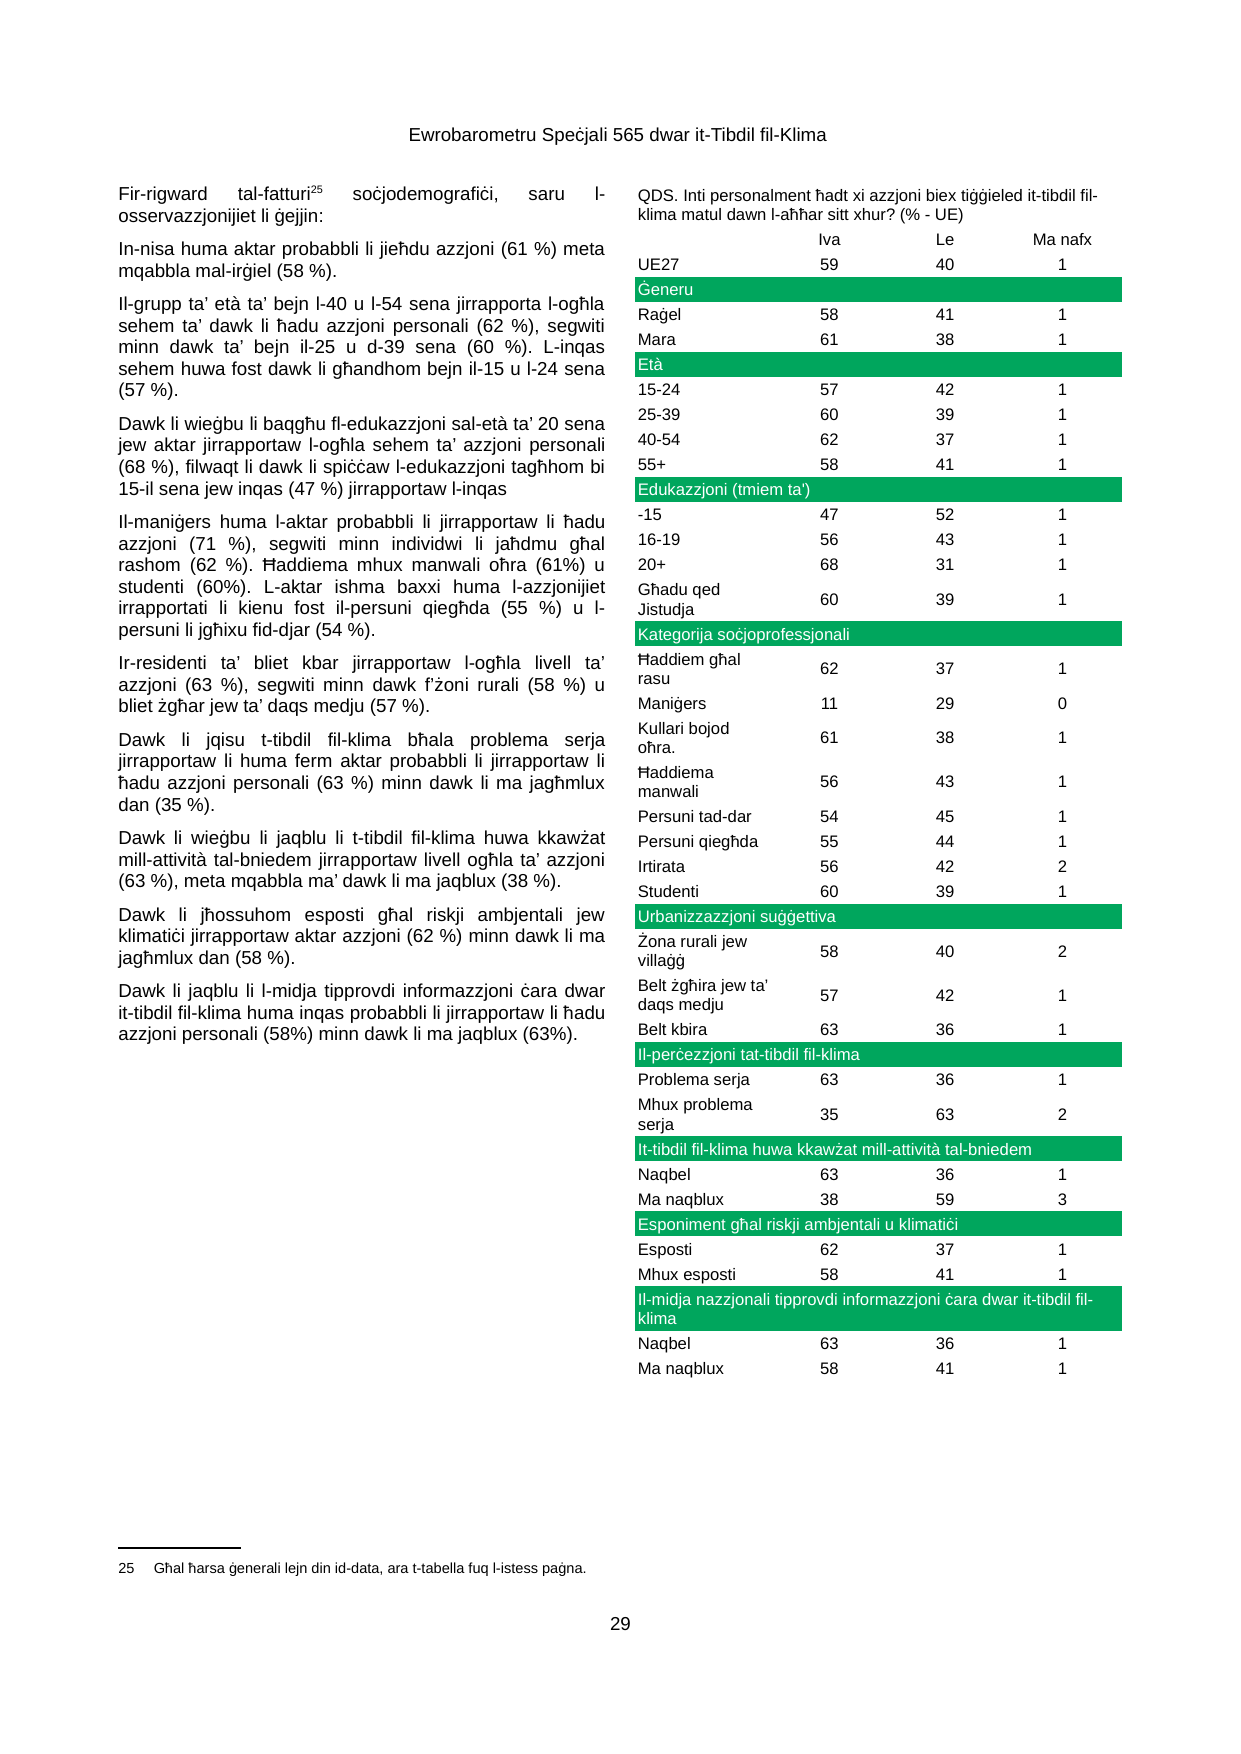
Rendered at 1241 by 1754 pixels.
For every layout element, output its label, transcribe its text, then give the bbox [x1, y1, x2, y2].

table_cell 1 [1003, 829, 1122, 854]
table_cell 1 [1003, 804, 1122, 829]
table_cell 1 [1003, 646, 1122, 691]
table_cell 1 [1003, 577, 1122, 621]
table_cell 61 [771, 716, 887, 760]
table_cell It-tibdil fil-klima huwa kkawżat mill-attività tal-bniedem [635, 1136, 1122, 1161]
table_cell 36 [888, 1017, 1002, 1042]
table_cell 2 [1003, 854, 1122, 879]
table_cell Persuni tad-dar [635, 804, 771, 829]
table_cell 38 [888, 327, 1002, 352]
text Il-maniġers huma l-aktar probabbli li jirrapportaw li ħadu azzjoni (71 %), segwiti minn individwi li jaħdmu għal rashom (62 %). Ħaddiema mhux manwali oħra (61%) u studenti (60%). L-aktar ishma baxxi huma l-azzjonijiet irrapportati li kienu fost il-persuni qiegħda (55 %) u l-persuni li jgħixu fid-djar (54 %). [118, 511, 605, 640]
text Dawk li jħossuhom esposti għal riskji ambjentali jew klimatiċi jirrapportaw aktar azzjoni (62 %) minn dawk li ma jagħmlux dan (58 %). [118, 903, 605, 968]
table_cell 1 [1003, 427, 1122, 452]
table_cell 1 [1003, 552, 1122, 577]
table_cell 1 [1003, 1331, 1122, 1356]
table_cell 11 [771, 691, 887, 716]
table_cell 62 [771, 1236, 887, 1261]
table_cell 39 [888, 577, 1002, 621]
table_cell Esponiment għal riskji ambjentali u klimatiċi [635, 1211, 1122, 1236]
table_cell 63 [771, 1067, 887, 1092]
table_cell Età [635, 352, 1122, 377]
table_cell Ħaddiem għal rasu [635, 646, 771, 691]
table_cell 1 [1003, 716, 1122, 760]
table_cell Naqbel [635, 1161, 771, 1186]
table_cell -15 [635, 502, 771, 527]
table_cell 42 [888, 973, 1002, 1017]
table_cell 58 [771, 452, 887, 477]
table_cell Il-midja nazzjonali tipprovdi informazzjoni ċara dwar it-tibdil fil-klima [635, 1286, 1122, 1331]
table_cell 40 [888, 929, 1002, 973]
table_cell 1 [1003, 1236, 1122, 1261]
table_cell 1 [1003, 1067, 1122, 1092]
table_cell 39 [888, 879, 1002, 904]
table_cell 68 [771, 552, 887, 577]
table_cell 1 [1003, 527, 1122, 552]
table_cell 37 [888, 1236, 1002, 1261]
table_cell 57 [771, 377, 887, 402]
table_cell 56 [771, 527, 887, 552]
table_cell 38 [771, 1186, 887, 1211]
table_cell 54 [771, 804, 887, 829]
table_cell 62 [771, 646, 887, 691]
table_cell 25-39 [635, 402, 771, 427]
table_header QDS. Inti personalment ħadt xi azzjoni biex tiġġieled it-tibdil fil-klima matul dawn l-aħħar sitt xhur? (% - UE) [635, 183, 1122, 227]
table_cell UE27 [635, 252, 771, 277]
table_cell 61 [771, 327, 887, 352]
table_cell Għadu qed Jistudja [635, 577, 771, 621]
table_cell 1 [1003, 1161, 1122, 1186]
text Fir-rigward tal-fatturi soċjodemografiċi, saru l-osservazzjonijiet li ġejjin: [118, 183, 605, 226]
table_cell Le [888, 227, 1002, 252]
table_cell 60 [771, 879, 887, 904]
table_cell 58 [771, 929, 887, 973]
table_cell Mhux problema serja [635, 1092, 771, 1136]
table_cell Problema serja [635, 1067, 771, 1092]
table_cell 36 [888, 1067, 1002, 1092]
table_cell 36 [888, 1161, 1002, 1186]
table_cell 0 [1003, 691, 1122, 716]
table_cell 41 [888, 1356, 1002, 1381]
table_cell Esposti [635, 1236, 771, 1261]
table_cell 29 [888, 691, 1002, 716]
table_cell 1 [1003, 502, 1122, 527]
table_cell 16-19 [635, 527, 771, 552]
table_cell 63 [888, 1092, 1002, 1136]
table_cell 59 [771, 252, 887, 277]
table_cell 41 [888, 302, 1002, 327]
text Ir-residenti ta’ bliet kbar jirrapportaw l-ogħla livell ta’ azzjoni (63 %), segwiti minn dawk f’żoni rurali (58 %) u bliet żgħar jew ta’ daqs medju (57 %). [118, 652, 605, 717]
table_cell Naqbel [635, 1331, 771, 1356]
table_cell 58 [771, 1356, 887, 1381]
table_cell 60 [771, 577, 887, 621]
table_cell 1 [1003, 973, 1122, 1017]
table_cell 43 [888, 760, 1002, 804]
table_cell 41 [888, 1261, 1002, 1286]
table_cell 2 [1003, 929, 1122, 973]
table_cell 15-24 [635, 377, 771, 402]
table_cell 42 [888, 377, 1002, 402]
table_cell 1 [1003, 760, 1122, 804]
table_cell Mhux esposti [635, 1261, 771, 1286]
text Għal ħarsa ġenerali lejn din id-data, ara t-tabella fuq l-istess paġna. [118, 1560, 605, 1577]
table_cell 40-54 [635, 427, 771, 452]
table_cell 2 [1003, 1092, 1122, 1136]
table_cell 1 [1003, 1356, 1122, 1381]
table_cell 63 [771, 1331, 887, 1356]
table_cell 58 [771, 302, 887, 327]
table_cell 59 [888, 1186, 1002, 1211]
table_cell [635, 227, 771, 252]
table_cell 37 [888, 646, 1002, 691]
table_cell 40 [888, 252, 1002, 277]
table_cell 57 [771, 973, 887, 1017]
table_cell 47 [771, 502, 887, 527]
table_cell 1 [1003, 377, 1122, 402]
table_cell 3 [1003, 1186, 1122, 1211]
table_cell 1 [1003, 302, 1122, 327]
table_cell 62 [771, 427, 887, 452]
table_cell 38 [888, 716, 1002, 760]
table_cell 1 [1003, 252, 1122, 277]
table_cell 31 [888, 552, 1002, 577]
table_cell 58 [771, 1261, 887, 1286]
table_cell Ma naqblux [635, 1186, 771, 1211]
table_cell 55 [771, 829, 887, 854]
table_cell 1 [1003, 879, 1122, 904]
text Dawk li wieġbu li jaqblu li t-tibdil fil-klima huwa kkawżat mill-attività tal-bniedem jirrapportaw livell ogħla ta’ azzjoni (63 %), meta mqabbla ma’ dawk li ma jaqblux (38 %). [118, 827, 605, 891]
table_cell 1 [1003, 1017, 1122, 1042]
table_cell Kategorija soċjoprofessjonali [635, 621, 1122, 646]
table_cell 60 [771, 402, 887, 427]
text Il-grupp ta’ età ta’ bejn l-40 u l-54 sena jirrapporta l-ogħla sehem ta’ dawk li ħadu azzjoni personali (62 %), segwiti minn dawk ta’ bejn il-25 u d-39 sena (60 %). L-inqas sehem huwa fost dawk li għandhom bejn il-15 u l-24 sena (57 %). [118, 293, 605, 401]
table_cell 43 [888, 527, 1002, 552]
table_cell 44 [888, 829, 1002, 854]
text In-nisa huma aktar probabbli li jieħdu azzjoni (61 %) meta mqabbla mal-irġiel (58 %). [118, 238, 605, 281]
text Dawk li jqisu t-tibdil fil-klima bħala problema serja jirrapportaw li huma ferm aktar probabbli li jirrapportaw li ħadu azzjoni personali (63 %) minn dawk li ma jagħmlux dan (35 %). [118, 729, 605, 815]
table_cell Raġel [635, 302, 771, 327]
table_cell Belt żgħira jew ta’ daqs medju [635, 973, 771, 1017]
table_cell Maniġers [635, 691, 771, 716]
table_cell Ma nafx [1003, 227, 1122, 252]
table_cell 41 [888, 452, 1002, 477]
table_cell 36 [888, 1331, 1002, 1356]
table_cell Żona rurali jew villaġġ [635, 929, 771, 973]
table_cell Irtirata [635, 854, 771, 879]
table_cell 56 [771, 760, 887, 804]
table_cell 39 [888, 402, 1002, 427]
table_cell 1 [1003, 1261, 1122, 1286]
table_cell Urbanizzazzjoni suġġettiva [635, 904, 1122, 929]
table_cell 55+ [635, 452, 771, 477]
table_cell Persuni qiegħda [635, 829, 771, 854]
table_cell Edukazzjoni (tmiem ta') [635, 477, 1122, 502]
table_cell 45 [888, 804, 1002, 829]
table_cell 37 [888, 427, 1002, 452]
table_cell Ma naqblux [635, 1356, 771, 1381]
table_cell 63 [771, 1017, 887, 1042]
table_cell Belt kbira [635, 1017, 771, 1042]
table_cell 1 [1003, 327, 1122, 352]
table_cell 52 [888, 502, 1002, 527]
table_cell 56 [771, 854, 887, 879]
table_cell Ġeneru [635, 277, 1122, 302]
table_cell 42 [888, 854, 1002, 879]
table_cell Studenti [635, 879, 771, 904]
table_cell 20+ [635, 552, 771, 577]
table_cell Kullari bojod oħra. [635, 716, 771, 760]
text Dawk li jaqblu li l-midja tipprovdi informazzjoni ċara dwar it-tibdil fil-klima huma inqas probabbli li jirrapportaw li ħadu azzjoni personali (58%) minn dawk li ma jaqblux (63%). [118, 980, 605, 1044]
table_cell 35 [771, 1092, 887, 1136]
table_cell Ħaddiema manwali [635, 760, 771, 804]
table_cell 1 [1003, 452, 1122, 477]
table_cell 63 [771, 1161, 887, 1186]
table_cell Mara [635, 327, 771, 352]
table_cell Il-perċezzjoni tat-tibdil fil-klima [635, 1042, 1122, 1067]
text Dawk li wieġbu li baqgħu fl-edukazzjoni sal-età ta’ 20 sena jew aktar jirrapportaw l-ogħla sehem ta’ azzjoni personali (68 %), filwaqt li dawk li spiċċaw l-edukazzjoni tagħhom bi 15-il sena jew inqas (47 %) jirrapportaw l-inqas [118, 413, 605, 499]
table_cell 1 [1003, 402, 1122, 427]
table_cell Iva [771, 227, 887, 252]
